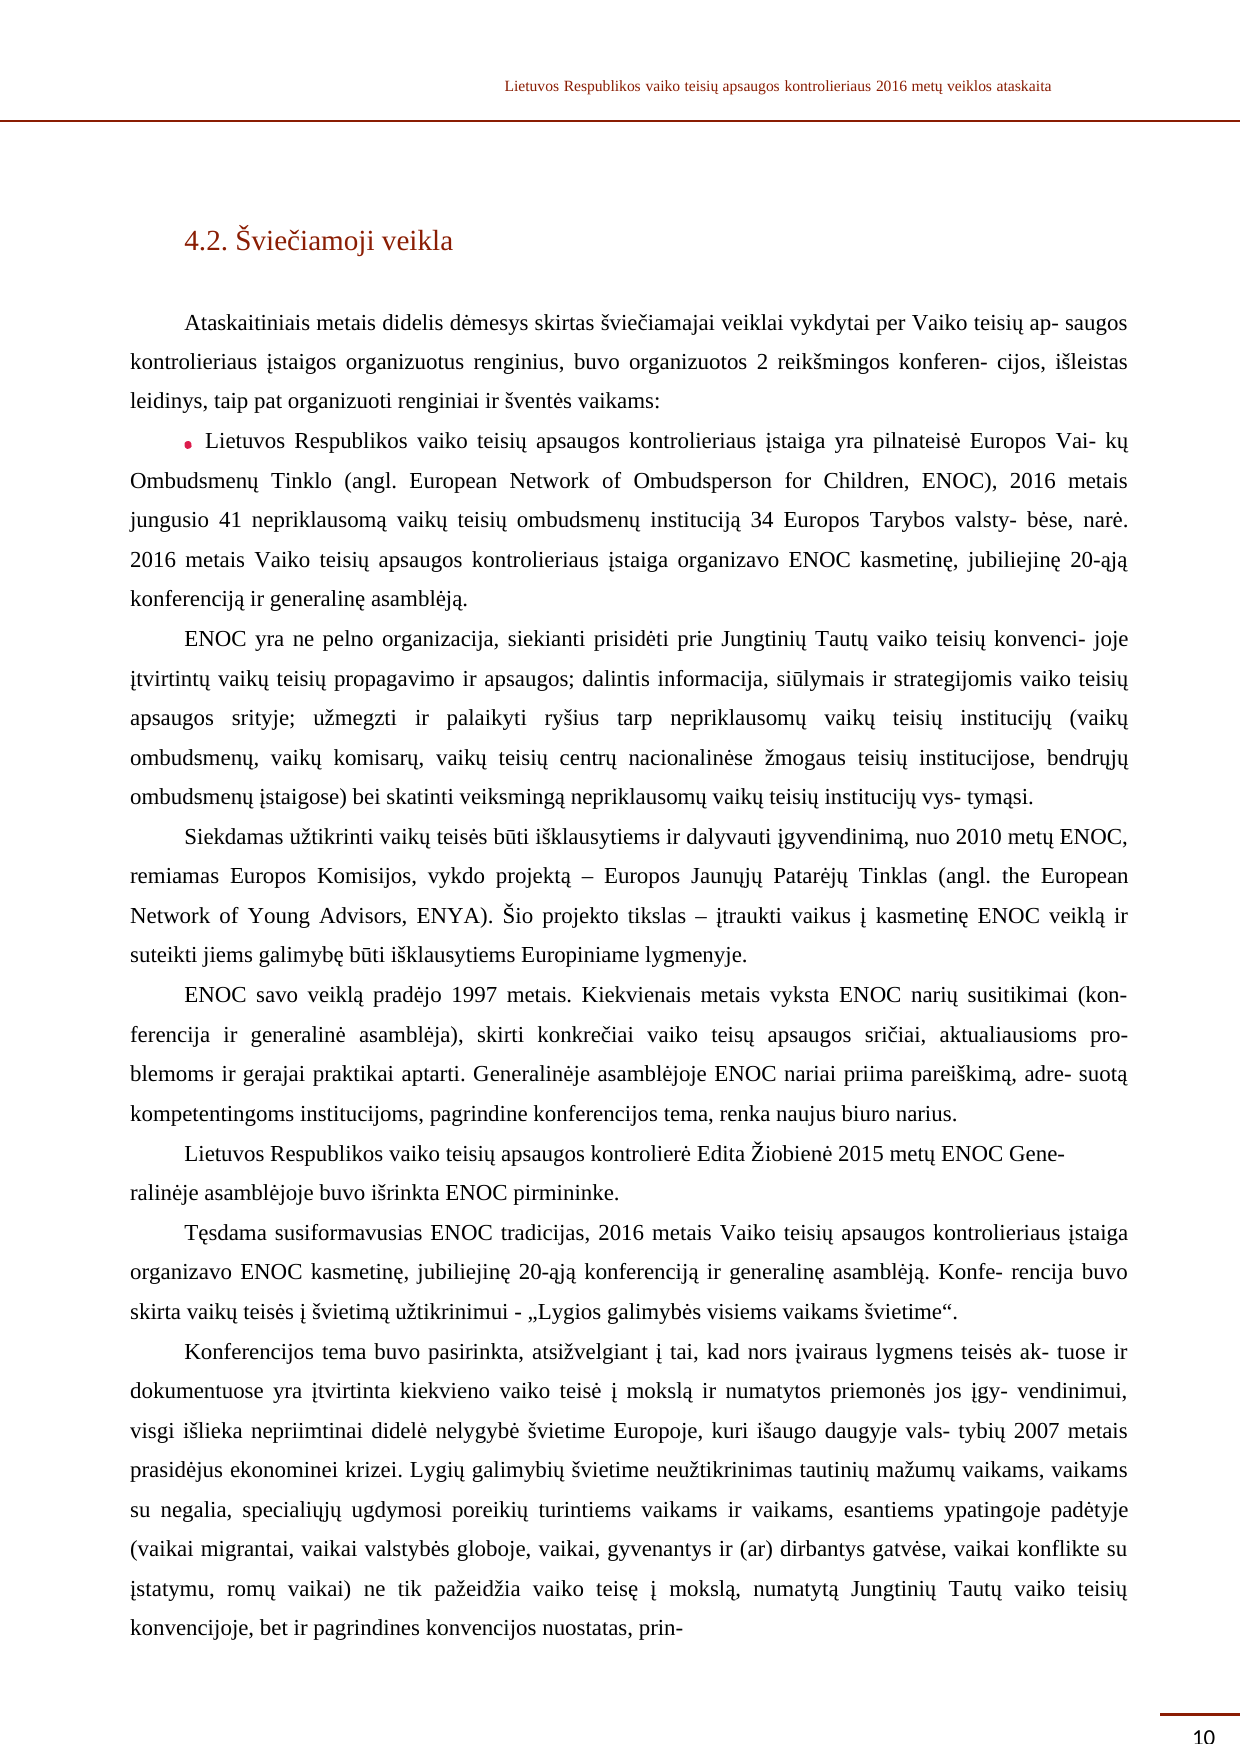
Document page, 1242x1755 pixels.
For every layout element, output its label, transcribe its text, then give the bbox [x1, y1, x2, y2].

text Konferencijos tema buvo pasirinkta, atsižvelgiant į tai, kad nors įvairaus lygmens teisės ak- tuose ir dokumentuose yra įtvirtinta kiekvieno vaiko teisė į mokslą ir numatytos priemonės jos įgy- vendinimui, visgi išlieka nepriimtinai didelė nelygybė švietime Europoje, kuri išaugo daugyje vals- tybių 2007 metais prasidėjus ekonominei krizei. Lygių galimybių švietime neužtikrinimas tautinių mažumų vaikams, vaikams su negalia, specialiųjų ugdymosi poreikių turintiems vaikams ir vaikams, esantiems ypatingoje padėtyje (vaikai migrantai, vaikai valstybės globoje, vaikai, gyvenantys ir (ar) dirbantys gatvėse, vaikai konflikte su įstatymu, romų vaikai) ne tik pažeidžia vaiko teisę į mokslą, numatytą Jungtinių Tautų vaiko teisių konvencijoje, bet ir pagrindines konvencijos nuostatas, prin- [130, 1338, 1129, 1641]
text Ataskaitiniais metais didelis dėmesys skirtas šviečiamajai veiklai vykdytai per Vaiko teisių ap- saugos kontrolieriaus įstaigos organizuotus renginius, buvo organizuotos 2 reikšmingos konferen- cijos, išleistas leidinys, taip pat organizuoti renginiai ir šventės vaikams: [130, 308, 1129, 414]
text ENOC yra ne pelno organizacija, siekianti prisidėti prie Jungtinių Tautų vaiko teisių konvenci- joje įtvirtintų vaikų teisių propagavimo ir apsaugos; dalintis informacija, siūlymais ir strategijomis vaiko teisių apsaugos srityje; užmegzti ir palaikyti ryšius tarp nepriklausomų vaikų teisių institucijų (vaikų ombudsmenų, vaikų komisarų, vaikų teisių centrų nacionalinėse žmogaus teisių institucijose, bendrųjų ombudsmenų įstaigose) bei skatinti veiksmingą nepriklausomų vaikų teisių institucijų vys- tymąsi. [130, 625, 1129, 809]
text 4.2. Šviečiamoji veikla [184, 223, 1242, 257]
text Siekdamas užtikrinti vaikų teisės būti išklausytiems ir dalyvauti įgyvendinimą, nuo 2010 metų ENOC, remiamas Europos Komisijos, vykdo projektą – Europos Jaunųjų Patarėjų Tinklas (angl. the European Network of Young Advisors, ENYA). Šio projekto tikslas – įtraukti vaikus į kasmetinę ENOC veiklą ir suteikti jiems galimybę būti išklausytiems Europiniame lygmenyje. [130, 823, 1129, 968]
text Lietuvos Respublikos vaiko teisių apsaugos kontrolierė Edita Žiobienė 2015 metų ENOC Gene- [184, 1140, 1242, 1166]
text Tęsdama susiformavusias ENOC tradicijas, 2016 metais Vaiko teisių apsaugos kontrolieriaus įstaiga organizavo ENOC kasmetinę, jubiliejinę 20-ąją konferenciją ir generalinę asamblėją. Konfe- rencija buvo skirta vaikų teisės į švietimą užtikrinimui - „Lygios galimybės visiems vaikams švietime“. [130, 1219, 1129, 1324]
text ENOC savo veiklą pradėjo 1997 metais. Kiekvienais metais vyksta ENOC narių susitikimai (kon- ferencija ir generalinė asamblėja), skirti konkrečiai vaiko teisų apsaugos sričiai, aktualiausioms pro- blemoms ir gerajai praktikai aptarti. Generalinėje asamblėjoje ENOC nariai priima pareiškimą, adre- suotą kompetentingoms institucijoms, pagrindine konferencijos tema, renka naujus biuro narius. [130, 981, 1129, 1126]
text Lietuvos Respublikos vaiko teisių apsaugos kontrolieriaus įstaiga yra pilnateisė Europos Vai- kų Ombudsmenų Tinklo (angl. European Network of Ombudsperson for Children, ENOC), 2016 metais jungusio 41 nepriklausomą vaikų teisių ombudsmenų instituciją 34 Europos Tarybos valsty- bėse, narė. 2016 metais Vaiko teisių apsaugos kontrolieriaus įstaiga organizavo ENOC kasmetinę, jubiliejinę 20-ąją konferenciją ir generalinę asamblėją. [130, 427, 1129, 612]
text ralinėje asamblėjoje buvo išrinkta ENOC pirmininke. [130, 1179, 1242, 1206]
